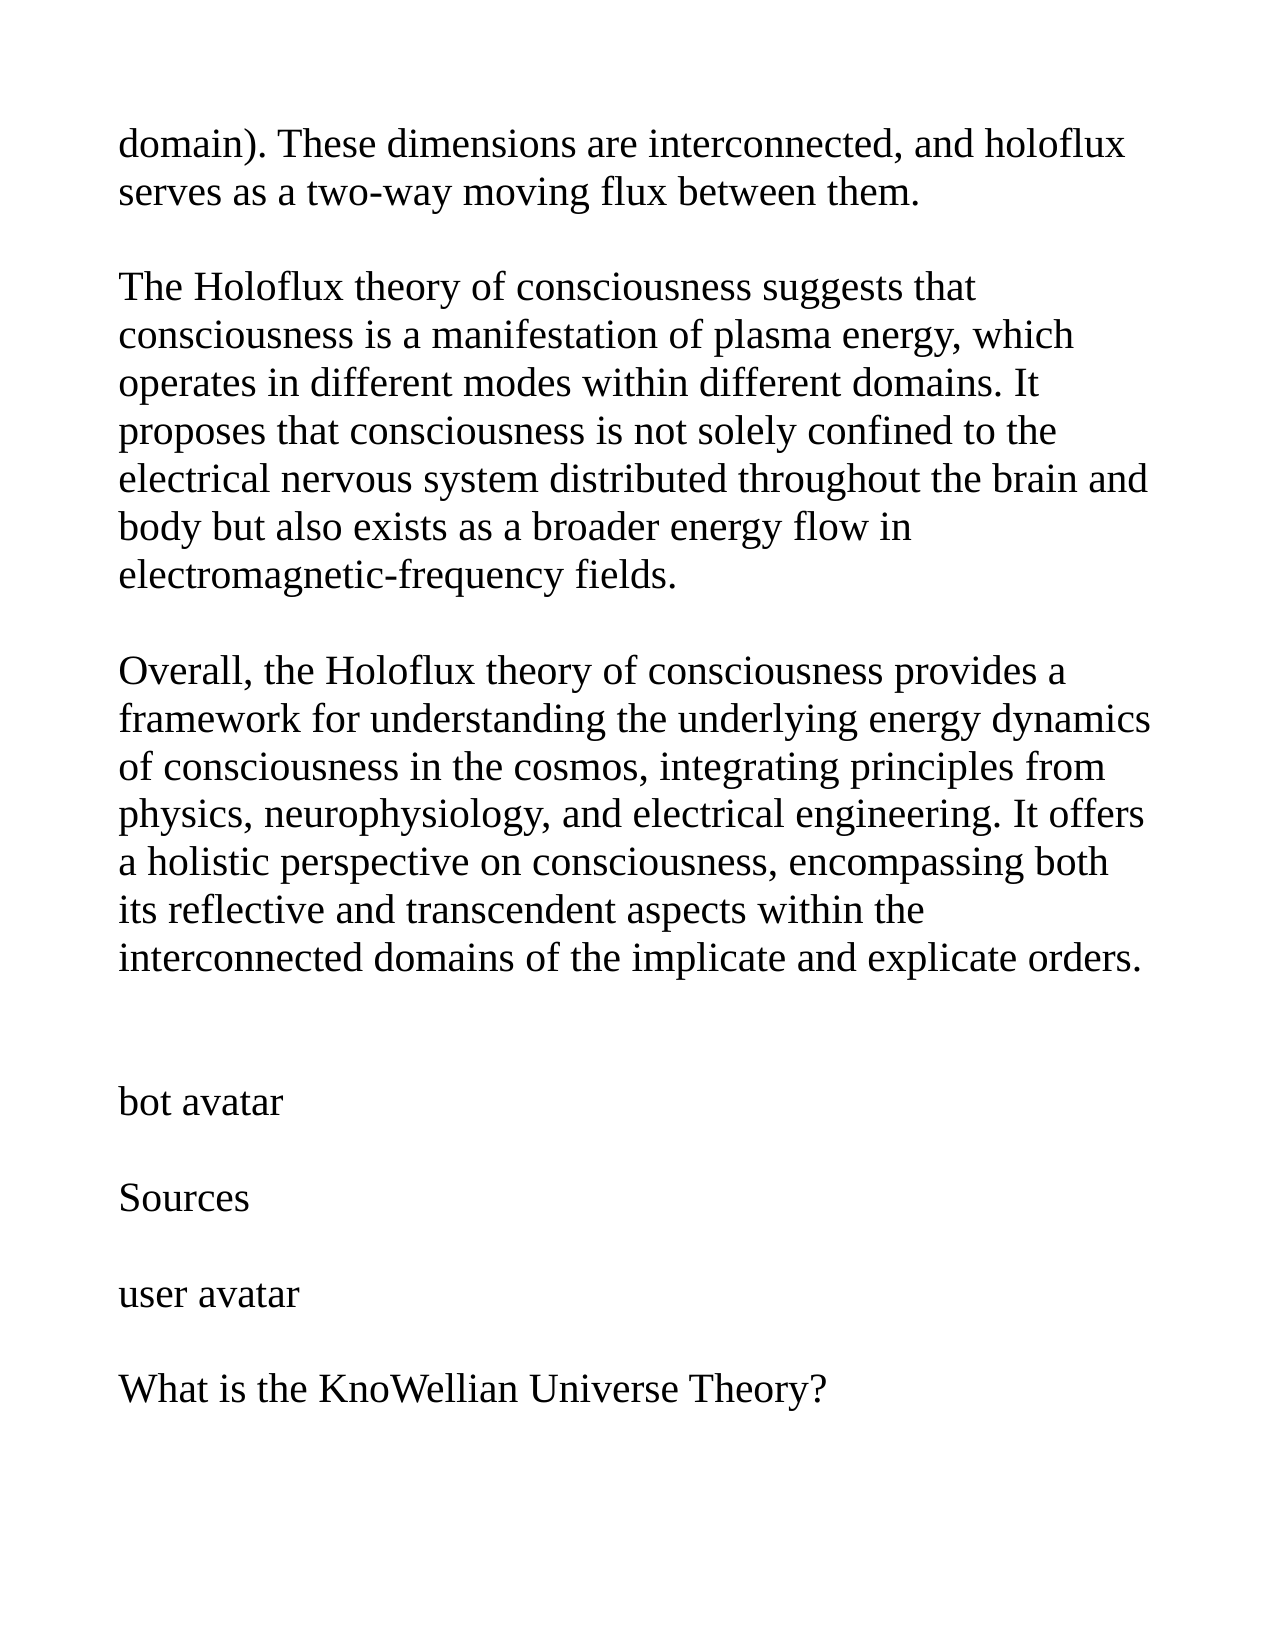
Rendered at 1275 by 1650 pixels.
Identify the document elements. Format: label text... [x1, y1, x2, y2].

text What is the KnoWellian Universe Theory? [118, 1364, 1157, 1412]
text domain). These dimensions are interconnected, and holoflux serves as a two-way moving flux between them. [118, 118, 1157, 214]
text Overall, the Holoflux theory of consciousness provides a framework for understanding the underlying energy dynamics of consciousness in the cosmos, integrating principles from physics, neurophysiology, and electrical engineering. It offers a holistic perspective on consciousness, encompassing both its reflective and transcendent aspects within the interconnected domains of the implicate and explicate orders. [118, 645, 1157, 981]
text user avatar [118, 1268, 1157, 1316]
text The Holoflux theory of consciousness suggests that consciousness is a manifestation of plasma energy, which operates in different modes within different domains. It proposes that consciousness is not solely confined to the electrical nervous system distributed throughout the brain and body but also exists as a broader energy flow in electromagnetic-frequency fields. [118, 262, 1157, 597]
text bot avatar [118, 1076, 1157, 1124]
text Sources [118, 1172, 1157, 1220]
